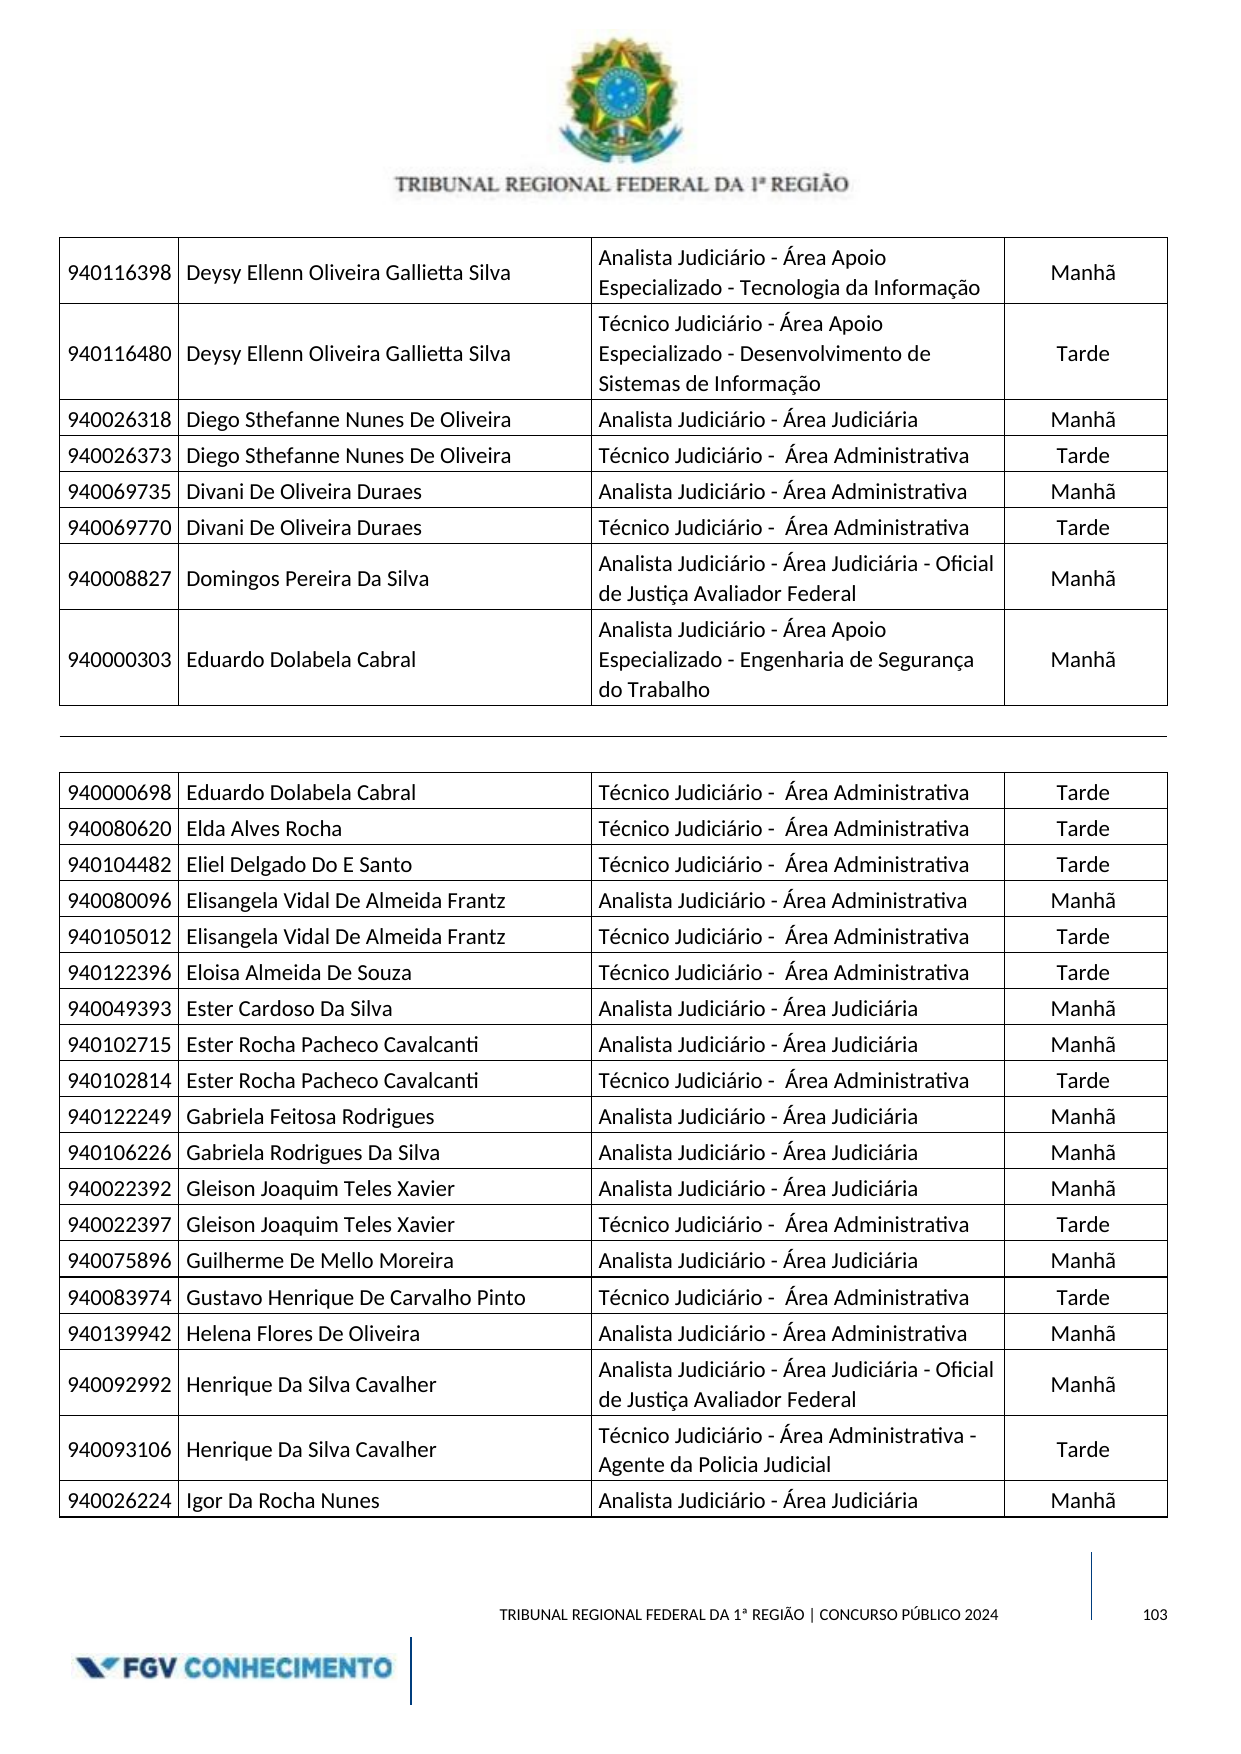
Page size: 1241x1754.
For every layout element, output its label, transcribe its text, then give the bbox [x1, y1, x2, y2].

table_cell Analista Judiciário - Área Judiciária [592, 1133, 1004, 1168]
table_cell 940000303 [60, 610, 178, 705]
table_cell Técnico Judiciário - Área Administrativa [592, 1278, 1004, 1312]
table_cell 940102715 [60, 1025, 178, 1060]
table_cell Gleison Joaquim Teles Xavier [179, 1169, 591, 1204]
table_cell 940075896 [60, 1241, 178, 1276]
table_cell 940083974 [60, 1278, 178, 1312]
table_cell Técnico Judiciário - Área Administrativa [592, 917, 1004, 952]
table_header Inscrição Nome [60, 737, 591, 772]
table_cell Analista Judiciário - Área Apoio Especializado - Engenharia de Segurança do Trabalho [592, 610, 1004, 705]
table_cell Manhã [1005, 1025, 1167, 1060]
table_cell 940116480 [60, 304, 178, 399]
table_cell 940000698 [60, 773, 178, 808]
table_cell Manhã [1005, 1314, 1167, 1348]
table_cell Analista Judiciário - Área Administrativa [592, 1314, 1004, 1348]
table_cell Analista Judiciário - Área Judiciária - Oficial de Justiça Avaliador Federal [592, 544, 1004, 609]
table_cell Henrique Da Silva Cavalher [179, 1350, 591, 1414]
table_cell Analista Judiciário - Área Judiciária [592, 989, 1004, 1024]
table_cell Analista Judiciário - Área Apoio Especializado - Tecnologia da Informação [592, 238, 1004, 303]
table_cell Analista Judiciário - Área Judiciária [592, 1097, 1004, 1132]
table_cell Elda Alves Rocha [179, 809, 591, 844]
table_cell 940026373 [60, 436, 178, 471]
table_cell Manhã [1005, 1169, 1167, 1204]
table_cell Técnico Judiciário - Área Apoio Especializado - Desenvolvimento de Sistemas de Informação [592, 304, 1004, 399]
table_cell 940008827 [60, 544, 178, 609]
table_cell Manhã [1005, 1241, 1167, 1276]
table_cell Deysy Ellenn Oliveira Gallietta Silva [179, 238, 591, 303]
table_cell 940049393 [60, 989, 178, 1024]
table_cell Deysy Ellenn Oliveira Gallietta Silva [179, 304, 591, 399]
table_cell 940102814 [60, 1061, 178, 1096]
table_cell Manhã [1005, 989, 1167, 1024]
table_cell Técnico Judiciário - Área Administrativa [592, 1205, 1004, 1240]
table_cell Técnico Judiciário - Área Administrativa - Agente da Policia Judicial [592, 1416, 1004, 1480]
table_cell Analista Judiciário - Área Administrativa [592, 881, 1004, 916]
table_cell Técnico Judiciário - Área Administrativa [592, 773, 1004, 808]
table_cell 940022392 [60, 1169, 178, 1204]
table_cell Eliel Delgado Do E Santo [179, 845, 591, 880]
table_cell 940069770 [60, 508, 178, 543]
table_cell Eduardo Dolabela Cabral [179, 773, 591, 808]
table_cell Gleison Joaquim Teles Xavier [179, 1205, 591, 1240]
table_cell 940105012 [60, 917, 178, 952]
table_cell Igor Da Rocha Nunes [179, 1481, 591, 1516]
table_cell 940026224 [60, 1481, 178, 1516]
table_cell Tarde [1005, 1416, 1167, 1480]
table_cell Manhã [1005, 238, 1167, 303]
table_cell Ester Cardoso Da Silva [179, 989, 591, 1024]
table_cell 940093106 [60, 1416, 178, 1480]
table_cell Manhã [1005, 544, 1167, 609]
table_cell Tarde [1005, 773, 1167, 808]
table_cell Analista Judiciário - Área Judiciária [592, 1481, 1004, 1516]
table_cell Tarde [1005, 917, 1167, 952]
table_cell Gabriela Rodrigues Da Silva [179, 1133, 591, 1168]
table_cell Analista Judiciário - Área Judiciária [592, 1025, 1004, 1060]
table_cell 940104482 [60, 845, 178, 880]
table_cell 940122396 [60, 953, 178, 988]
table_cell 940106226 [60, 1133, 178, 1168]
table_cell Manhã [1005, 472, 1167, 507]
table_cell Divani De Oliveira Duraes [179, 472, 591, 507]
table_cell 940026318 [60, 400, 178, 435]
table_cell Técnico Judiciário - Área Administrativa [592, 508, 1004, 543]
table_cell Analista Judiciário - Área Judiciária [592, 1169, 1004, 1204]
table_cell Manhã [1005, 1350, 1167, 1414]
table_header Cargo [591, 737, 1004, 772]
table_cell Eduardo Dolabela Cabral [179, 610, 591, 705]
table_cell Gustavo Henrique De Carvalho Pinto [179, 1278, 591, 1312]
table_cell Gabriela Feitosa Rodrigues [179, 1097, 591, 1132]
table_cell Técnico Judiciário - Área Administrativa [592, 436, 1004, 471]
table_cell Eloisa Almeida De Souza [179, 953, 591, 988]
table_cell Analista Judiciário - Área Judiciária [592, 1241, 1004, 1276]
table_cell Analista Judiciário - Área Judiciária [592, 400, 1004, 435]
table_cell Tarde [1005, 809, 1167, 844]
table_cell Elisangela Vidal De Almeida Frantz [179, 917, 591, 952]
table_header Turno de Prova [1005, 737, 1167, 772]
table_cell Tarde [1005, 1061, 1167, 1096]
table_cell Analista Judiciário - Área Administrativa [592, 472, 1004, 507]
table_cell Analista Judiciário - Área Judiciária - Oficial de Justiça Avaliador Federal [592, 1350, 1004, 1414]
table_cell Técnico Judiciário - Área Administrativa [592, 1061, 1004, 1096]
table_cell Manhã [1005, 400, 1167, 435]
table_cell Tarde [1005, 845, 1167, 880]
table_cell 940139942 [60, 1314, 178, 1348]
table_cell Ester Rocha Pacheco Cavalcanti [179, 1061, 591, 1096]
table_cell Tarde [1005, 304, 1167, 399]
table_cell 940116398 [60, 238, 178, 303]
table_cell Helena Flores De Oliveira [179, 1314, 591, 1348]
table_cell Tarde [1005, 1278, 1167, 1312]
table_cell 940122249 [60, 1097, 178, 1132]
table_cell Técnico Judiciário - Área Administrativa [592, 809, 1004, 844]
table_cell Tarde [1005, 508, 1167, 543]
table_cell Elisangela Vidal De Almeida Frantz [179, 881, 591, 916]
table_cell 940092992 [60, 1350, 178, 1414]
table_cell 940080096 [60, 881, 178, 916]
table_cell Tarde [1005, 436, 1167, 471]
table_cell Tarde [1005, 1205, 1167, 1240]
table_cell Domingos Pereira Da Silva [179, 544, 591, 609]
table_cell Ester Rocha Pacheco Cavalcanti [179, 1025, 591, 1060]
table_cell Manhã [1005, 881, 1167, 916]
table_cell Henrique Da Silva Cavalher [179, 1416, 591, 1480]
table_cell Guilherme De Mello Moreira [179, 1241, 591, 1276]
table_cell Manhã [1005, 1133, 1167, 1168]
table_cell Técnico Judiciário - Área Administrativa [592, 953, 1004, 988]
table_cell 940080620 [60, 809, 178, 844]
table_cell Divani De Oliveira Duraes [179, 508, 591, 543]
table_cell Diego Sthefanne Nunes De Oliveira [179, 400, 591, 435]
table_cell 940069735 [60, 472, 178, 507]
table_cell Tarde [1005, 953, 1167, 988]
table_cell Técnico Judiciário - Área Administrativa [592, 845, 1004, 880]
table_cell 940022397 [60, 1205, 178, 1240]
table_cell Manhã [1005, 1481, 1167, 1516]
table_cell Manhã [1005, 1097, 1167, 1132]
table_cell Manhã [1005, 610, 1167, 705]
table_cell Diego Sthefanne Nunes De Oliveira [179, 436, 591, 471]
